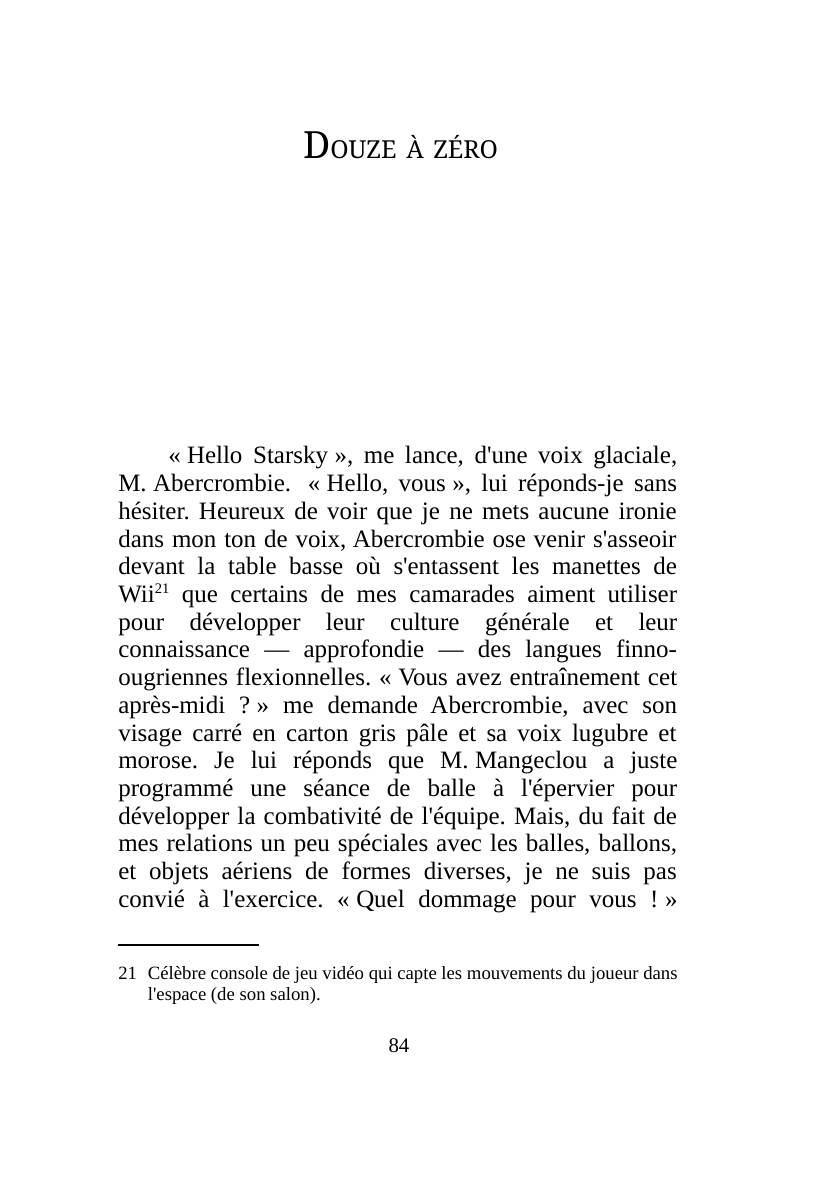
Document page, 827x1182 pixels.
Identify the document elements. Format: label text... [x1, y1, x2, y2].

text Douze à zéro [121, 118, 679, 169]
text Célèbre console de jeu vidéo qui capte les mouvements du joueur dans l'espace (de son salon). [118, 963, 679, 1004]
text « Hello Starsky », me lance, d'une voix glaciale, M. Abercrombie. « Hello, vous », lui réponds-je sans hésiter. Heureux de voir que je ne mets aucune ironie dans mon ton de voix, Abercrombie ose venir s'asseoir devant la table basse où s'entassent les manettes de Wii que certains de mes camarades aiment utiliser pour développer leur culture générale et leur connaissance — approfondie — des langues finno-ougriennes flexionnelles. « Vous avez entraînement cet après-midi ? » me demande Abercrombie, avec son visage carré en carton gris pâle et sa voix lugubre et morose. Je lui réponds que M. Mangeclou a juste programmé une séance de balle à l'épervier pour développer la combativité de l'équipe. Mais, du fait de mes relations un peu spéciales avec les balles, ballons, et objets aériens de formes diverses, je ne suis pas convié à l'exercice. « Quel dommage pour vous ! » [118, 442, 677, 913]
